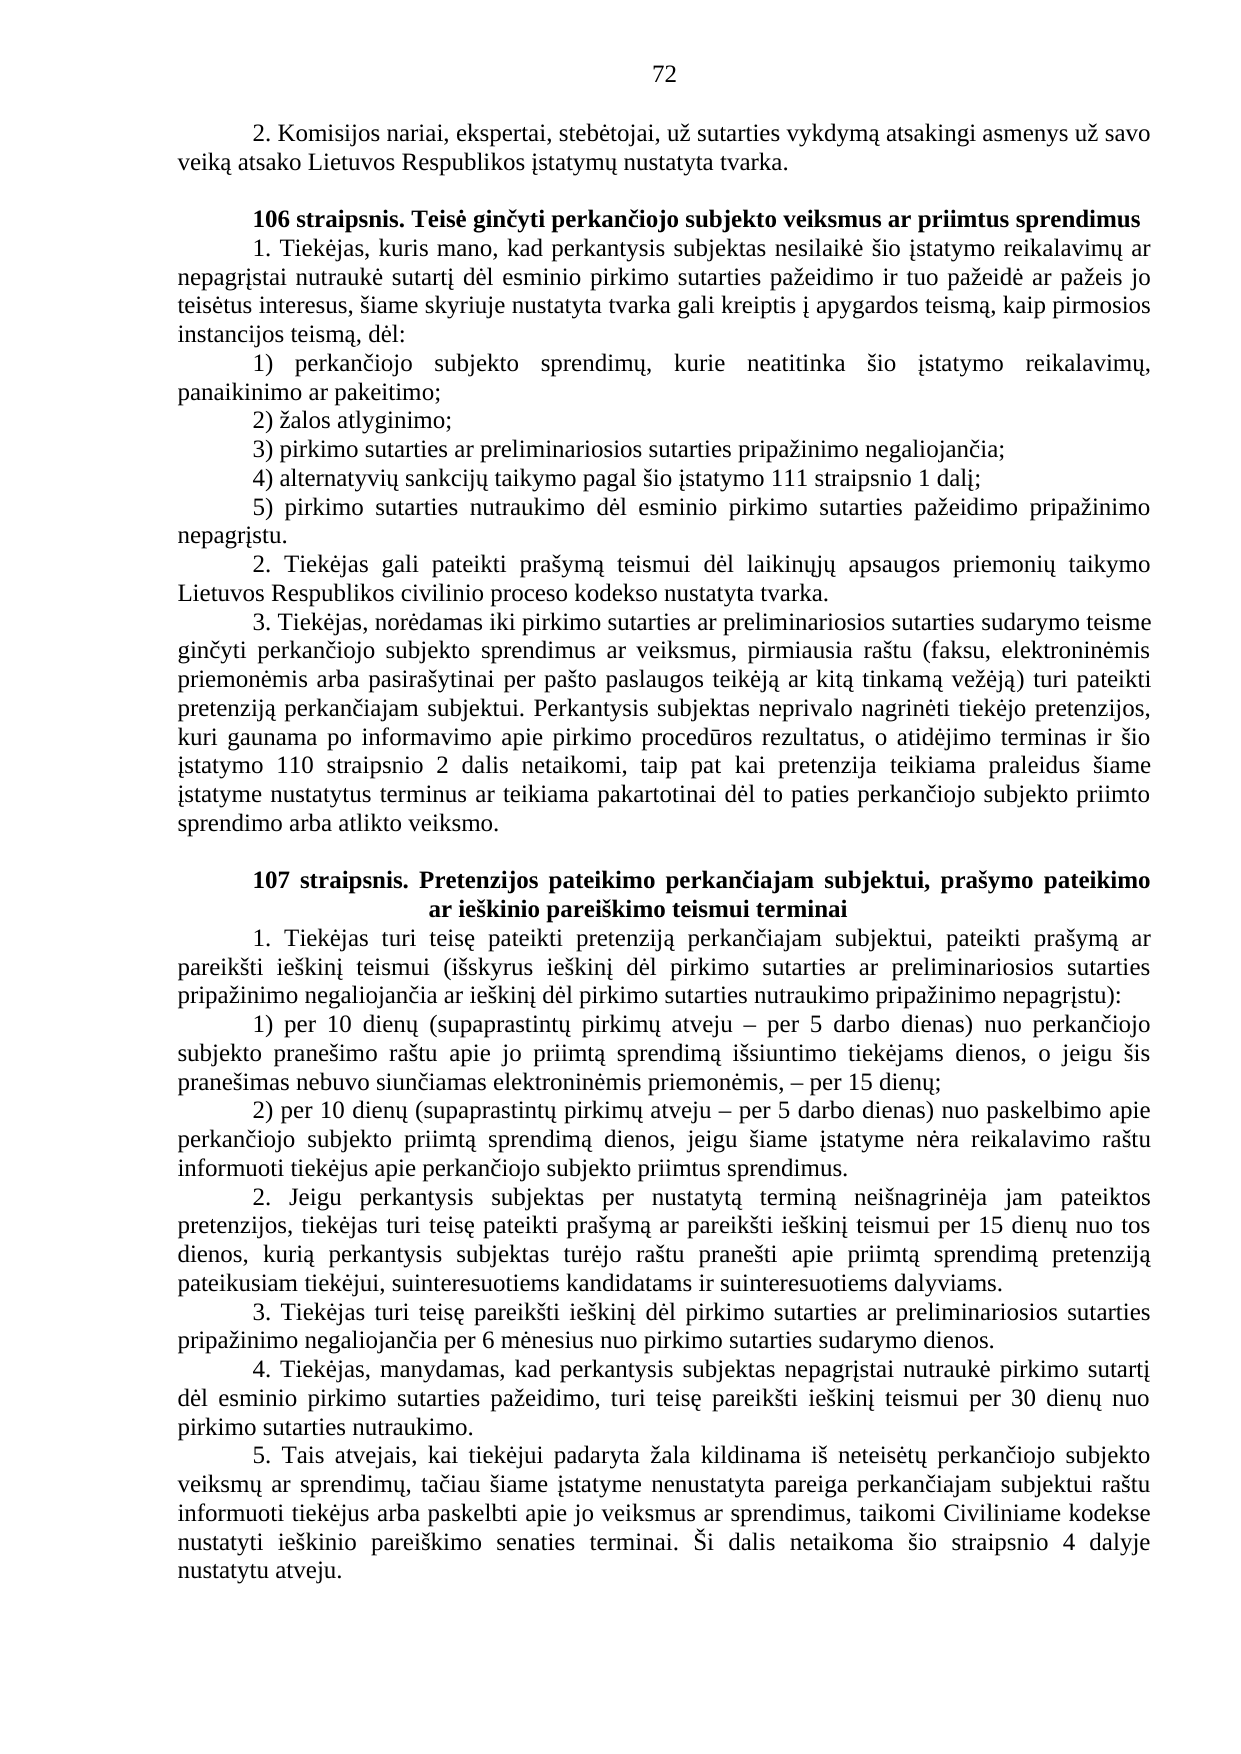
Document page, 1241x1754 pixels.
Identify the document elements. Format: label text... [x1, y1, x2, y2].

text 106 straipsnis. Teisė ginčyti perkančiojo subjekto veiksmus ar priimtus sprendimus [177, 204, 1152, 233]
text 2. Komisijos nariai, ekspertai, stebėtojai, už sutarties vykdymą atsakingi asmenys už savo veiką atsako Lietuvos Respublikos įstatymų nustatyta tvarka. [177, 118, 1152, 176]
text 2) žalos atlyginimo; [177, 406, 1152, 434]
text 3. Tiekėjas turi teisę pareikšti ieškinį dėl pirkimo sutarties ar preliminariosios sutarties pripažinimo negaliojančia per 6 mėnesius nuo pirkimo sutarties sudarymo dienos. [177, 1297, 1152, 1354]
text 1) per 10 dienų (supaprastintų pirkimų atveju – per 5 darbo dienas) nuo perkančiojo subjekto pranešimo raštu apie jo priimtą sprendimą išsiuntimo tiekėjams dienos, o jeigu šis pranešimas nebuvo siunčiamas elektroninėmis priemonėmis, – per 15 dienų; [177, 1009, 1152, 1096]
text 2. Jeigu perkantysis subjektas per nustatytą terminą neišnagrinėja jam pateiktos pretenzijos, tiekėjas turi teisę pateikti prašymą ar pareikšti ieškinį teismui per 15 dienų nuo tos dienos, kurią perkantysis subjektas turėjo raštu pranešti apie priimtą sprendimą pretenziją pateikusiam tiekėjui, suinteresuotiems kandidatams ir suinteresuotiems dalyviams. [177, 1182, 1152, 1297]
text 107 straipsnis. Pretenzijos pateikimo perkančiajam subjektui, prašymo pateikimo ar ieškinio pareiškimo teismui terminai [252, 866, 1152, 923]
text 1) perkančiojo subjekto sprendimų, kurie neatitinka šio įstatymo reikalavimų, panaikinimo ar pakeitimo; [177, 348, 1152, 406]
text 2) per 10 dienų (supaprastintų pirkimų atveju – per 5 darbo dienas) nuo paskelbimo apie perkančiojo subjekto priimtą sprendimą dienos, jeigu šiame įstatyme nėra reikalavimo raštu informuoti tiekėjus apie perkančiojo subjekto priimtus sprendimus. [177, 1096, 1152, 1182]
text 3. Tiekėjas, norėdamas iki pirkimo sutarties ar preliminariosios sutarties sudarymo teisme ginčyti perkančiojo subjekto sprendimus ar veiksmus, pirmiausia raštu (faksu, elektroninėmis priemonėmis arba pasirašytinai per pašto paslaugos teikėją ar kitą tinkamą vežėją) turi pateikti pretenziją perkančiajam subjektui. Perkantysis subjektas neprivalo nagrinėti tiekėjo pretenzijos, kuri gaunama po informavimo apie pirkimo procedūros rezultatus, o atidėjimo terminas ir šio įstatymo 110 straipsnio 2 dalis netaikomi, taip pat kai pretenzija teikiama praleidus šiame įstatyme nustatytus terminus ar teikiama pakartotinai dėl to paties perkančiojo subjekto priimto sprendimo arba atlikto veiksmo. [177, 607, 1152, 837]
text 4) alternatyvių sankcijų taikymo pagal šio įstatymo 111 straipsnio 1 dalį; [177, 463, 1152, 492]
text 3) pirkimo sutarties ar preliminariosios sutarties pripažinimo negaliojančia; [177, 434, 1152, 463]
text 1. Tiekėjas, kuris mano, kad perkantysis subjektas nesilaikė šio įstatymo reikalavimų ar nepagrįstai nutraukė sutartį dėl esminio pirkimo sutarties pažeidimo ir tuo pažeidė ar pažeis jo teisėtus interesus, šiame skyriuje nustatyta tvarka gali kreiptis į apygardos teismą, kaip pirmosios instancijos teismą, dėl: [177, 233, 1152, 348]
text 4. Tiekėjas, manydamas, kad perkantysis subjektas nepagrįstai nutraukė pirkimo sutartį dėl esminio pirkimo sutarties pažeidimo, turi teisę pareikšti ieškinį teismui per 30 dienų nuo pirkimo sutarties nutraukimo. [177, 1354, 1152, 1441]
text 5) pirkimo sutarties nutraukimo dėl esminio pirkimo sutarties pažeidimo pripažinimo nepagrįstu. [177, 492, 1152, 549]
text 5. Tais atvejais, kai tiekėjui padaryta žala kildinama iš neteisėtų perkančiojo subjekto veiksmų ar sprendimų, tačiau šiame įstatyme nenustatyta pareiga perkančiajam subjektui raštu informuoti tiekėjus arba paskelbti apie jo veiksmus ar sprendimus, taikomi Civiliniame kodekse nustatyti ieškinio pareiškimo senaties terminai. Ši dalis netaikoma šio straipsnio 4 dalyje nustatytu atveju. [177, 1441, 1152, 1584]
text 1. Tiekėjas turi teisę pateikti pretenziją perkančiajam subjektui, pateikti prašymą ar pareikšti ieškinį teismui (išskyrus ieškinį dėl pirkimo sutarties ar preliminariosios sutarties pripažinimo negaliojančia ar ieškinį dėl pirkimo sutarties nutraukimo pripažinimo nepagrįstu): [177, 923, 1152, 1009]
text 2. Tiekėjas gali pateikti prašymą teismui dėl laikinųjų apsaugos priemonių taikymo Lietuvos Respublikos civilinio proceso kodekso nustatyta tvarka. [177, 549, 1152, 607]
